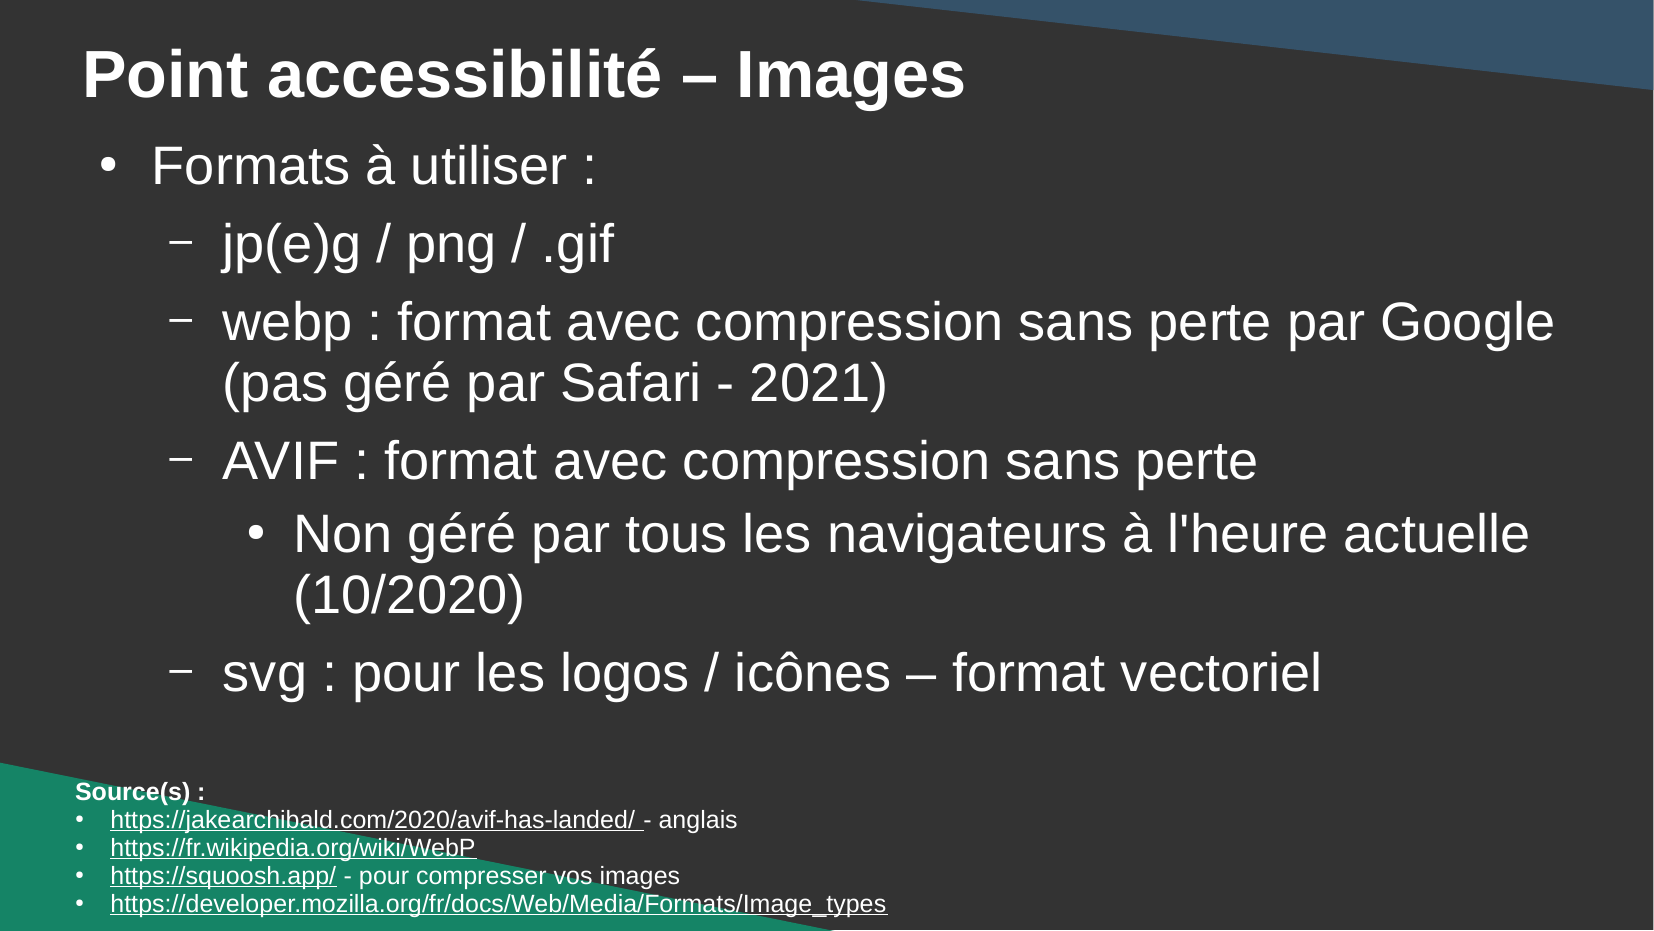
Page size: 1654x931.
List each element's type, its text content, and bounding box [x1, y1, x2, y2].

text_box [855, 0, 1654, 91]
text_box [0, 762, 835, 931]
list Formats à utiliser : jp(e)g / png / .gif webp : format avec compression sans perte par Google (pas géré par Safari - 2021) AVIF : format avec compression sans perte Non géré par tous les navigateurs à l'heure actuelle (10/2020) svg : pour les logos / icônes – format vectoriel [80, 135, 1605, 736]
title Point accessibilité – Images [82, 37, 1571, 122]
text_box Source(s) : https://jakearchibald.com/2020/avif-has-landed/ - anglais https://fr.wikipedia.org/wiki/WebP https://squoosh.app/ - pour compresser vos images https://developer.mozilla.org/fr/docs/Web/Media/Formats/Image_types [60, 770, 1546, 926]
